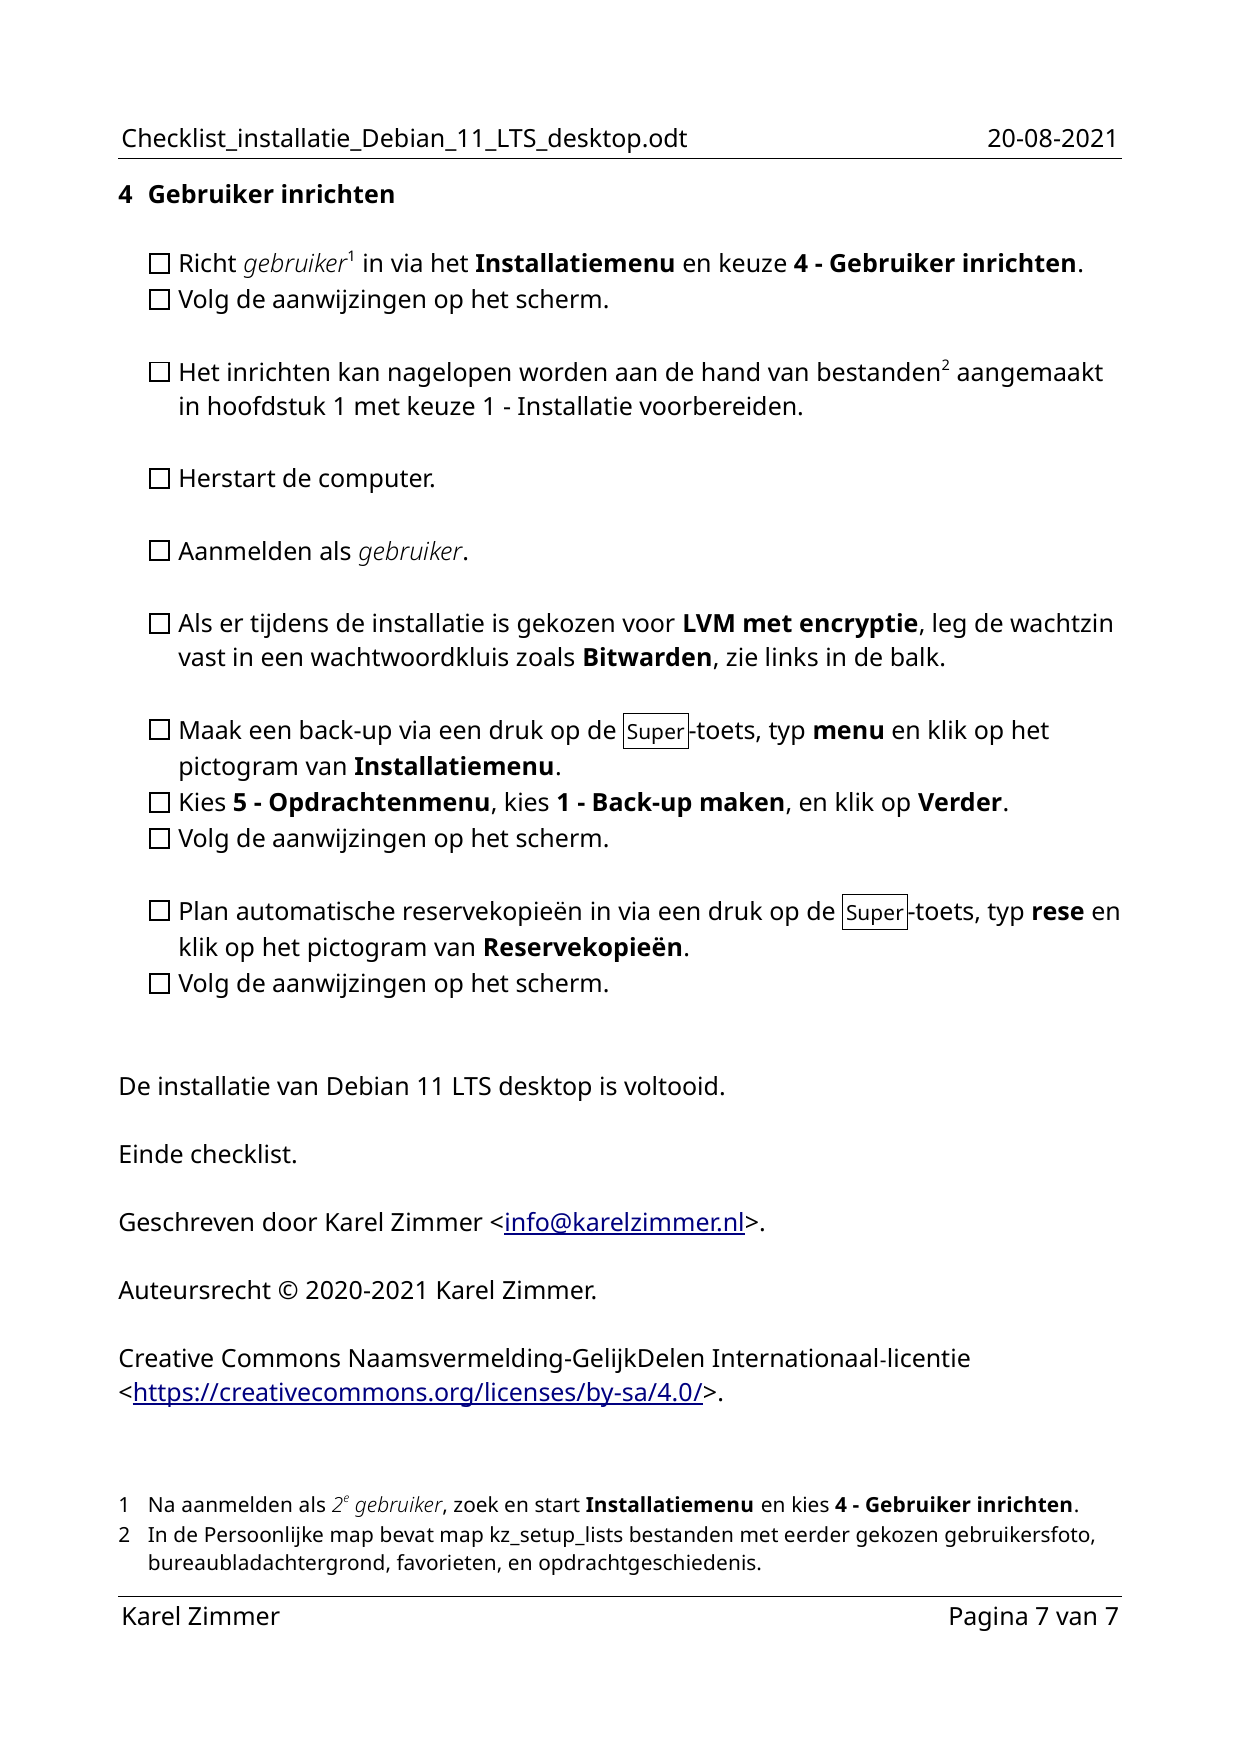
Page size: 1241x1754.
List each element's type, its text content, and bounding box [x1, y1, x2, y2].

list Gebruiker inrichten [118, 177, 1122, 211]
table_cell [177, 856, 1122, 893]
table_cell [141, 569, 177, 605]
text De installatie van Debian 11 LTS desktop is voltooid. [118, 1069, 1122, 1103]
table_cell [141, 893, 177, 965]
table_cell [141, 712, 177, 784]
table_cell [141, 281, 177, 317]
table_cell [141, 354, 177, 424]
table_cell [141, 460, 177, 496]
table_cell [141, 784, 177, 820]
text Einde checklist. [118, 1137, 1122, 1171]
table_cell [177, 569, 1122, 605]
table_cell Volg de aanwijzingen op het scherm. [177, 281, 1122, 317]
table_cell Aanmelden als gebruiker. [177, 533, 1122, 569]
table_cell Plan automatische reservekopieën in via een druk op de Super-toets, typ rese en klik op het pictogram van Reservekopieën. [177, 893, 1122, 965]
text Auteursrecht © 2020-2021 Karel Zimmer. [118, 1273, 1122, 1307]
table_cell [141, 533, 177, 569]
table_header [141, 245, 177, 281]
table_cell [141, 675, 177, 712]
table_cell [141, 496, 177, 533]
table_cell Volg de aanwijzingen op het scherm. [177, 965, 1122, 1001]
table_cell [141, 856, 177, 893]
table_cell Herstart de computer. [177, 460, 1122, 496]
table_cell [177, 675, 1122, 712]
text Creative Commons Naamsvermelding-GelijkDelen Internationaal-licentie <https://creativecommons.org/licenses/by-sa/4.0/>. [118, 1341, 1122, 1409]
table_cell Maak een back-up via een druk op de Super-toets, typ menu en klik op het pictogram van Installatiemenu. [177, 712, 1122, 784]
table_cell [141, 318, 177, 354]
table_cell [177, 424, 1122, 460]
table_cell Kies 5 - Opdrachtenmenu, kies 1 - Back-up maken, en klik op Verder. [177, 784, 1122, 820]
table_header Richt gebruiker in via het Installatiemenu en keuze 4 - Gebruiker inrichten. [177, 245, 1122, 281]
table_cell [141, 424, 177, 460]
table_cell [141, 965, 177, 1001]
table_cell Als er tijdens de installatie is gekozen voor LVM met encryptie, leg de wachtzin vast in een wachtwoordkluis zoals Bitwarden, zie links in de balk. [177, 605, 1122, 675]
table_cell [177, 496, 1122, 533]
table_cell [141, 820, 177, 856]
table_cell Het inrichten kan nagelopen worden aan de hand van bestanden aangemaakt in hoofdstuk 1 met keuze 1 - Installatie voorbereiden. [177, 354, 1122, 424]
text Geschreven door Karel Zimmer <info@karelzimmer.nl>. [118, 1205, 1122, 1239]
table_cell Volg de aanwijzingen op het scherm. [177, 820, 1122, 856]
table_cell [141, 605, 177, 675]
table_cell [177, 318, 1122, 354]
